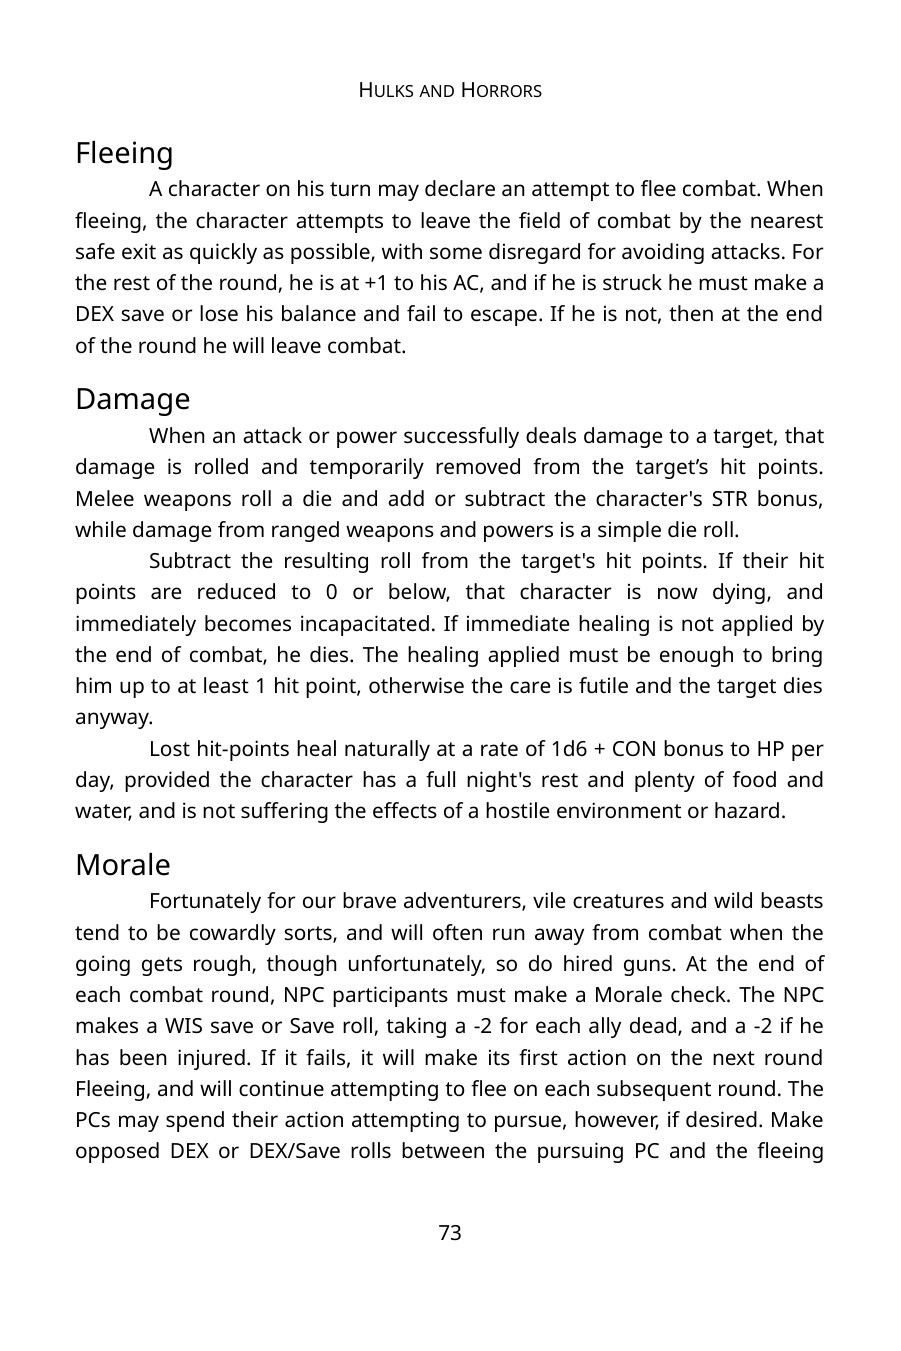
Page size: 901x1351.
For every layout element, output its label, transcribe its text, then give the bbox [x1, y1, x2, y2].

text Subtract the resulting roll from the target's hit points. If their hit points are reduced to 0 or below, that character is now dying, and immediately becomes incapacitated. If immediate healing is not applied by the end of combat, he dies. The healing applied must be enough to bring him up to at least 1 hit point, otherwise the care is futile and the target dies anyway. [75, 546, 825, 731]
text When an attack or power successfully deals damage to a target, that damage is rolled and temporarily removed from the target’s hit points. Melee weapons roll a die and add or subtract the character's STR bonus, while damage from ranged weapons and powers is a simple die roll. [75, 421, 825, 543]
text Fortunately for our brave adventurers, vile creatures and wild beasts tend to be cowardly sorts, and will often run away from combat when the going gets rough, though unfortunately, so do hired guns. At the end of each combat round, NPC participants must make a Morale check. The NPC makes a WIS save or Save roll, taking a -2 for each ally dead, and a -2 if he has been injured. If it fails, it will make its first action on the next round Fleeing, and will continue attempting to flee on each subsequent round. The PCs may spend their action attempting to pursue, however, if desired. Make opposed DEX or DEX/Save rolls between the pursuing PC and the fleeing [75, 887, 825, 1165]
text Lost hit-points heal naturally at a rate of 1d6 + CON bonus to HP per day, provided the character has a full night's rest and plenty of food and water, and is not suffering the effects of a hostile environment or hazard. [75, 734, 825, 825]
subtitle Damage [75, 378, 825, 418]
text A character on his turn may declare an attempt to flee combat. When fleeing, the character attempts to leave the field of combat by the nearest safe exit as quickly as possible, with some disregard for avoiding attacks. For the rest of the round, he is at +1 to his AC, and if he is struck he must make a DEX save or lose his balance and fail to escape. If he is not, then at the end of the round he will leave combat. [75, 174, 825, 359]
subtitle Fleeing [75, 132, 825, 172]
subtitle Morale [75, 844, 825, 884]
